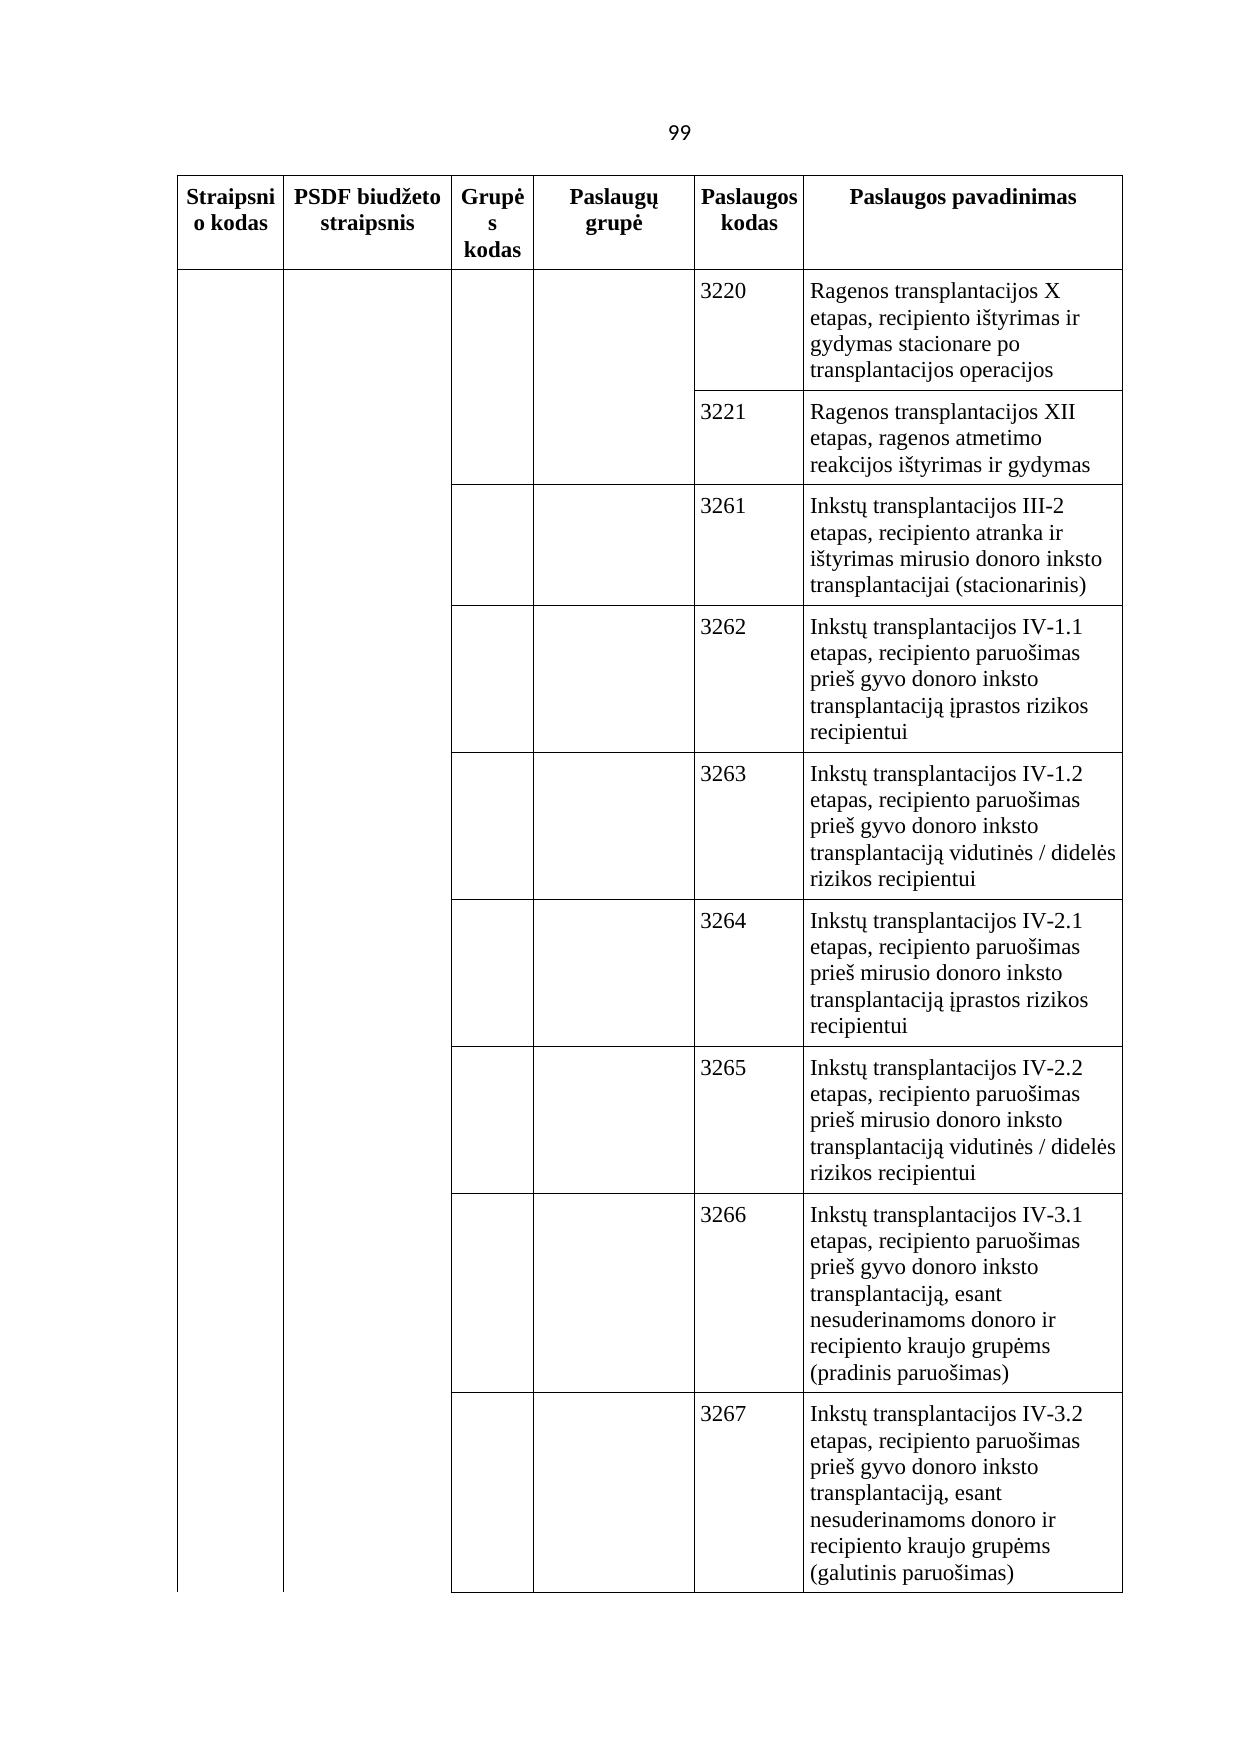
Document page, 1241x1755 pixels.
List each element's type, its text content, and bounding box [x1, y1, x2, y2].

table_header Paslaugų grupė [534, 176, 694, 269]
table_cell [284, 752, 451, 899]
table_cell [452, 270, 533, 484]
table_cell [452, 485, 533, 605]
table_cell 3267 [695, 1393, 803, 1592]
table_cell [534, 753, 694, 899]
table_cell [534, 270, 694, 484]
table_cell [534, 1194, 694, 1392]
table_cell [178, 1392, 283, 1592]
table_cell [284, 1392, 451, 1592]
table_cell [178, 270, 283, 390]
table_cell [534, 485, 694, 605]
table_cell [284, 1046, 451, 1193]
table_cell [452, 606, 533, 752]
table_cell [178, 899, 283, 1046]
table_cell [284, 390, 451, 484]
table_cell [178, 1046, 283, 1193]
table_cell Inkstų transplantacijos IV-3.2 etapas, recipiento paruošimas prieš gyvo donoro inksto transplantaciją, esant nesuderinamoms donoro ir recipiento kraujo grupėms (galutinis paruošimas) [804, 1393, 1122, 1592]
table_cell [178, 605, 283, 752]
table_cell [284, 605, 451, 752]
table_cell [534, 1393, 694, 1592]
table_cell Inkstų transplantacijos IV-2.1 etapas, recipiento paruošimas prieš mirusio donoro inksto transplantaciją įprastos rizikos recipientui [804, 900, 1122, 1046]
table_cell Ragenos transplantacijos XII etapas, ragenos atmetimo reakcijos ištyrimas ir gydymas [804, 391, 1122, 484]
table_cell 3264 [695, 900, 803, 1046]
table_cell [534, 606, 694, 752]
table_cell [452, 1047, 533, 1193]
table_cell [178, 484, 283, 605]
table_cell [284, 1193, 451, 1392]
table_cell 3261 [695, 485, 803, 605]
table_cell 3221 [695, 391, 803, 484]
table_header Paslaugos kodas [695, 176, 803, 269]
table_cell [284, 484, 451, 605]
table_cell [452, 753, 533, 899]
table_cell 3265 [695, 1047, 803, 1193]
table_cell 3266 [695, 1194, 803, 1392]
table_cell [178, 752, 283, 899]
table_cell [284, 270, 451, 390]
table_cell Inkstų transplantacijos IV-2.2 etapas, recipiento paruošimas prieš mirusio donoro inksto transplantaciją vidutinės / didelės rizikos recipientui [804, 1047, 1122, 1193]
table_cell [178, 1193, 283, 1392]
table_cell Inkstų transplantacijos IV-3.1 etapas, recipiento paruošimas prieš gyvo donoro inksto transplantaciją, esant nesuderinamoms donoro ir recipiento kraujo grupėms (pradinis paruošimas) [804, 1194, 1122, 1392]
table_cell [534, 1047, 694, 1193]
table_cell Inkstų transplantacijos III-2 etapas, recipiento atranka ir ištyrimas mirusio donoro inksto transplantacijai (stacionarinis) [804, 485, 1122, 605]
table_cell [178, 390, 283, 484]
table_cell [452, 1194, 533, 1392]
table_cell [534, 900, 694, 1046]
table_cell Ragenos transplantacijos X etapas, recipiento ištyrimas ir gydymas stacionare po transplantacijos operacijos [804, 270, 1122, 390]
table_header Grupės kodas [452, 176, 533, 269]
table_cell [284, 899, 451, 1046]
table_cell 3263 [695, 753, 803, 899]
table_header PSDF biudžeto straipsnis [284, 176, 451, 269]
table_cell 3262 [695, 606, 803, 752]
table_header Straipsnio kodas [178, 176, 283, 269]
table_cell 3220 [695, 270, 803, 390]
table_cell [452, 1393, 533, 1592]
table_header Paslaugos pavadinimas [804, 176, 1122, 269]
table_cell Inkstų transplantacijos IV-1.1 etapas, recipiento paruošimas prieš gyvo donoro inksto transplantaciją įprastos rizikos recipientui [804, 606, 1122, 752]
table_cell [452, 900, 533, 1046]
table_cell Inkstų transplantacijos IV-1.2 etapas, recipiento paruošimas prieš gyvo donoro inksto transplantaciją vidutinės / didelės rizikos recipientui [804, 753, 1122, 899]
